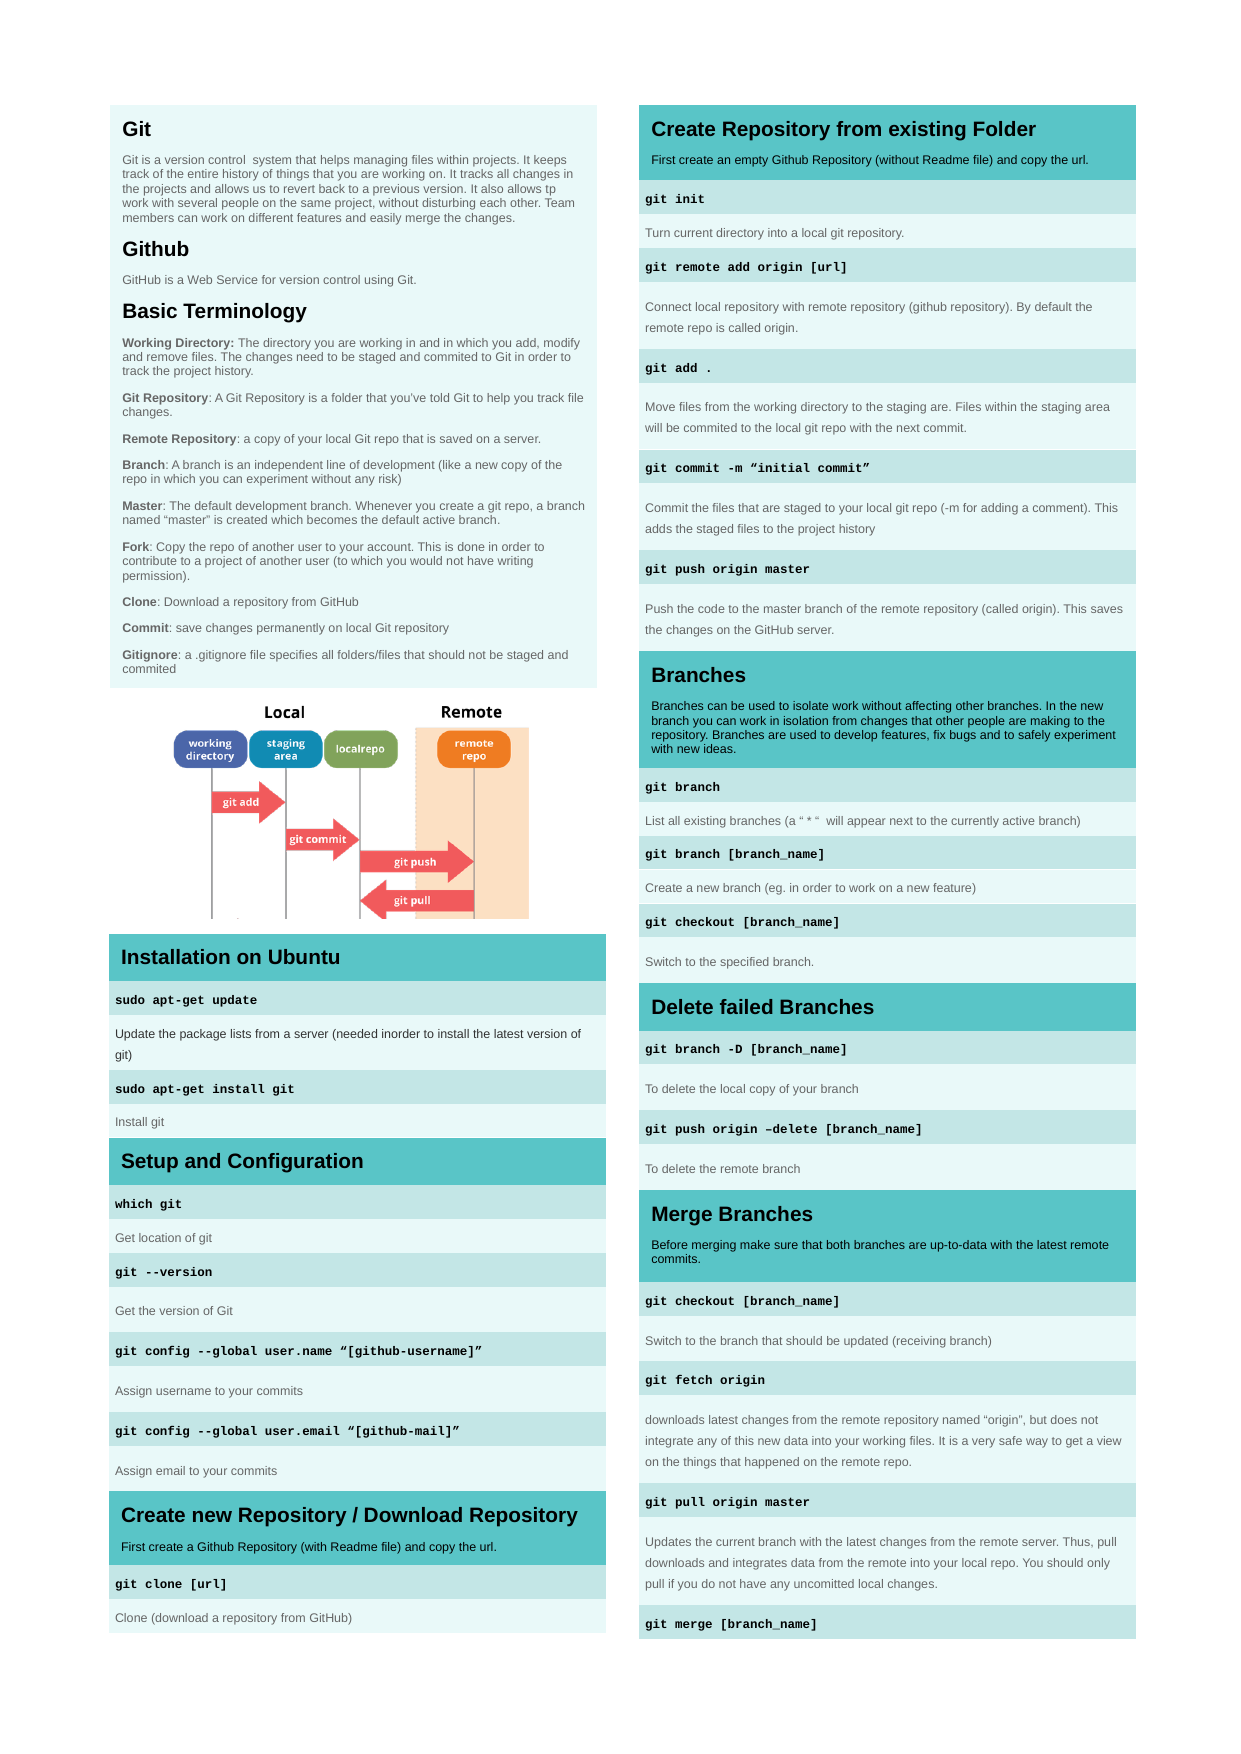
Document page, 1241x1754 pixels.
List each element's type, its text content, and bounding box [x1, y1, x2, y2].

table_cell git checkout [branch_name] [639, 1282, 1136, 1316]
table_cell git add . [639, 349, 1136, 383]
table_cell git push origin –delete [branch_name] [639, 1110, 1136, 1144]
table_cell downloads latest changes from the remote repository named “origin”, but does not integrate any of this new data into your working files. It is a very safe way to get a view on the things that happened on the remote repo. [639, 1395, 1136, 1483]
table_cell Get location of git [109, 1219, 606, 1253]
table_cell git init [639, 180, 1136, 214]
table_cell Switch to the branch that should be updated (receiving branch) [639, 1316, 1136, 1361]
table_cell git clone [url] [109, 1565, 606, 1599]
table_cell sudo apt-get install git [109, 1070, 606, 1104]
table_cell To delete the remote branch [639, 1144, 1136, 1190]
table_cell Turn current directory into a local git repository. [639, 214, 1136, 248]
table_cell Create a new branch (eg. in order to work on a new feature) [639, 870, 1136, 903]
table_cell Merge Branches Before merging make sure that both branches are up-to-data with the latest remote commits. [639, 1190, 1136, 1282]
table_cell git config --global user.name “[github-username]” [109, 1332, 606, 1366]
table_cell Clone (download a repository from GitHub) [109, 1599, 606, 1633]
table_cell git --version [109, 1253, 606, 1287]
table_cell Updates the current branch with the latest changes from the remote server. Thus, pull downloads and integrates data from the remote into your local repo. You should only pull if you do not have any uncomitted local changes. [639, 1517, 1136, 1605]
table_cell Delete failed Branches [639, 983, 1136, 1031]
table_cell git push origin master [639, 550, 1136, 584]
table_header Create Repository from existing Folder First create an empty Github Repository (without Readme file) and copy the url. [639, 105, 1136, 180]
table_cell Assign username to your commits [109, 1366, 606, 1412]
table_cell git merge [branch_name] [639, 1605, 1136, 1639]
table_cell Get the version of Git [109, 1287, 606, 1332]
table_cell Assign email to your commits [109, 1446, 606, 1491]
table_cell Update the package lists from a server (needed inorder to install the latest version of git) [109, 1015, 606, 1070]
table_cell git pull origin master [639, 1483, 1136, 1517]
table_cell which git [109, 1185, 606, 1219]
table_cell Setup and Configuration [109, 1138, 606, 1185]
table_cell List all existing branches (a “ * “ will appear next to the currently active branch) [639, 802, 1136, 836]
table_cell Move files from the working directory to the staging are. Files within the staging area will be commited to the local git repo with the next commit. [639, 383, 1136, 449]
table_cell Branches Branches can be used to isolate work without affecting other branches. In the new branch you can work in isolation from changes that other people are making to the repository. Branches are used to develop features, fix bugs and to safely experiment with new ideas. [639, 651, 1136, 768]
table_cell git commit -m “initial commit” [639, 450, 1136, 483]
table_cell Switch to the specified branch. [639, 937, 1136, 983]
table_cell git config --global user.email “[github-mail]” [109, 1412, 606, 1446]
table_cell Create new Repository / Download Repository First create a Github Repository (with Readme file) and copy the url. [109, 1491, 606, 1565]
table_header Git Git is a version control system that helps managing files within projects. It keeps track of the entire history of things that you are working on. It tracks all changes in the projects and allows us to revert back to a previous version. It also allows tp work with several people on the same project, without disturbing each other. Team members can work on different features and easily merge the changes. Github GitHub is a Web Service for version control using Git. Basic Terminology Working Directory: The directory you are working in and in which you add, modify and remove files. The changes need to be staged and commited to Git in order to track the project history. Git Repository: A Git Repository is a folder that you’ve told Git to help you track file changes. Remote Repository: a copy of your local Git repo that is saved on a server. Branch: A branch is an independent line of development (like a new copy of the repo in which you can experiment without any risk) Master: The default development branch. Whenever you create a git repo, a branch named “master” is created which becomes the default active branch. Fork: Copy the repo of another user to your account. This is done in order to contribute to a project of another user (to which you would not have writing permission). Clone: Download a repository from GitHub Commit: save changes permanently on local Git repository Gitignore: a .gitignore file specifies all folders/files that should not be staged and commited [110, 105, 597, 688]
table_cell git branch [branch_name] [639, 836, 1136, 869]
table_cell git remote add origin [url] [639, 248, 1136, 282]
picture [171, 698, 530, 919]
table_cell git branch -D [branch_name] [639, 1031, 1136, 1064]
table_cell Connect local repository with remote repository (github repository). By default the remote repo is called origin. [639, 282, 1136, 349]
table_cell git checkout [branch_name] [639, 904, 1136, 937]
table_header Installation on Ubuntu [109, 934, 606, 981]
table_cell git fetch origin [639, 1361, 1136, 1395]
table_cell Push the code to the master branch of the remote repository (called origin). This saves the changes on the GitHub server. [639, 584, 1136, 651]
table_cell sudo apt-get update [109, 981, 606, 1015]
table_cell Commit the files that are staged to your local git repo (-m for adding a comment). This adds the staged files to the project history [639, 483, 1136, 550]
table_cell Install git [109, 1104, 606, 1137]
table_cell git branch [639, 768, 1136, 802]
table_cell To delete the local copy of your branch [639, 1064, 1136, 1110]
